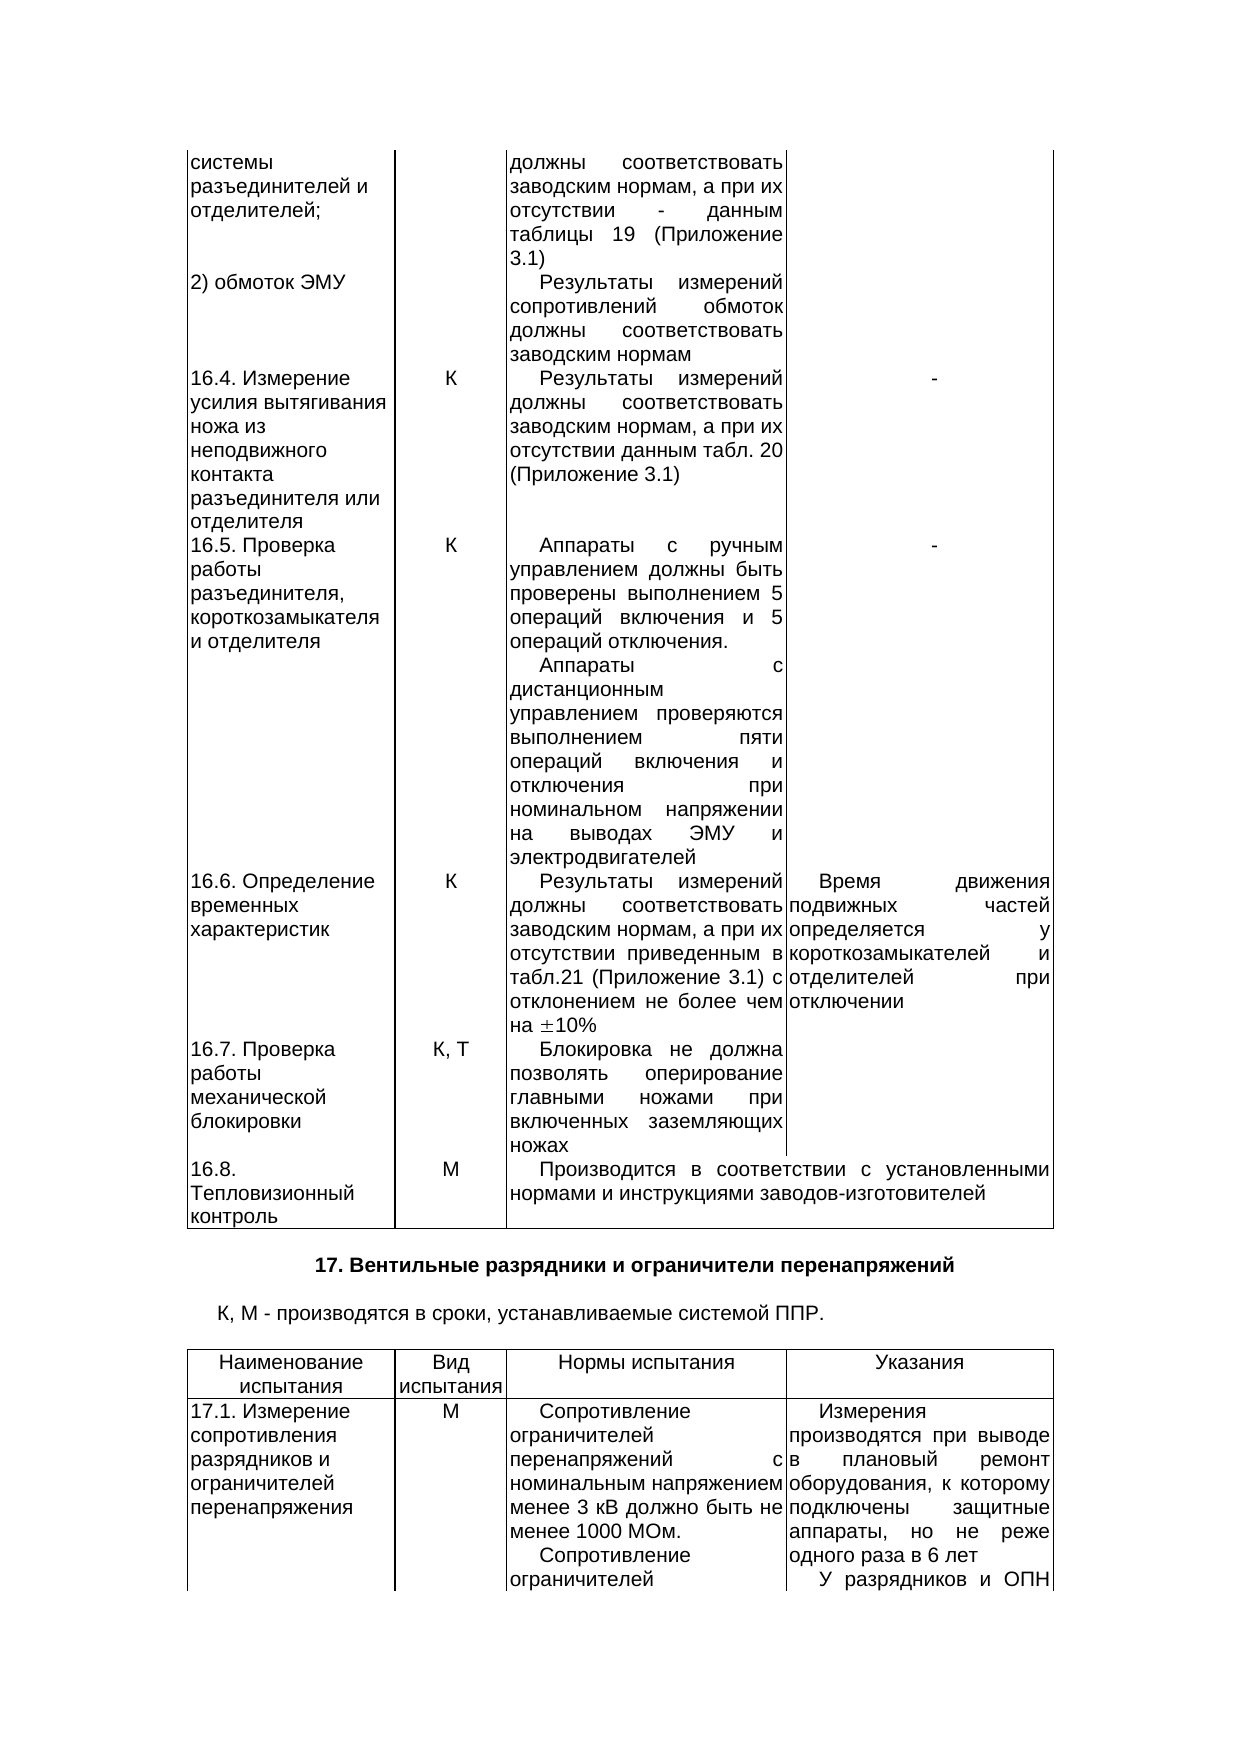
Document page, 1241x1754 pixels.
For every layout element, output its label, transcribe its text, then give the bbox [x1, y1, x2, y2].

table_cell Результаты измерений сопротивлений обмоток должны соответствовать заводским нормам [507, 270, 786, 366]
table_cell [787, 1037, 1053, 1156]
table_cell системы разъединителей и отделителей; [188, 150, 394, 270]
table_cell Измерения производятся при выводе в плановый ремонт оборудования, к которому подключены защитные аппараты, но не реже одного раза в 6 лет У разрядников и ОПН [787, 1399, 1053, 1591]
table_cell [787, 150, 1053, 270]
table_cell 16.7. Проверка работы механической блокировки [188, 1037, 394, 1156]
table_cell [787, 270, 1053, 366]
table_cell К, Т [396, 1037, 506, 1156]
table_cell [396, 270, 506, 366]
table_header Нормы испытания [507, 1350, 786, 1398]
table_cell М [396, 1156, 506, 1228]
table_header Наименование испытания [188, 1350, 394, 1398]
table_cell Сопротивление ограничителей перенапряжений с номинальным напряжением менее 3 кВ должно быть не менее 1000 МОм. Сопротивление ограничителей [507, 1399, 786, 1591]
table_cell 16.4. Измерение усилия вытягивания ножа из неподвижного контакта разъединителя или отделителя [188, 366, 394, 533]
table_cell Время движения подвижных частей определяется у короткозамыкателей и отделителей при отключении [787, 869, 1053, 1037]
table_cell [396, 150, 506, 270]
table_cell К [396, 533, 506, 869]
table_cell Блокировка не должна позволять оперирование главными ножами при включенных заземляющих ножах [507, 1037, 786, 1156]
table_cell К [396, 366, 506, 533]
table_cell Результаты измерений должны соответствовать заводским нормам, а при их отсутствии приведенным в табл.21 (Приложение 3.1) с отклонением не более чем на 10% [507, 869, 786, 1037]
text 17. Вентильные разрядники и ограничители перенапряжений [187, 1253, 1053, 1277]
text К, М - производятся в сроки, устанавливаемые системой ППР. [187, 1301, 1053, 1325]
table_cell К [396, 869, 506, 1037]
table_cell должны соответствовать заводским нормам, а при их отсутствии - данным таблицы 19 (Приложение 3.1) [507, 150, 786, 270]
table_cell 16.5. Проверка работы разъединителя, короткозамыкателя и отделителя [188, 533, 394, 869]
table_header Вид испытания [396, 1350, 506, 1398]
table_cell 16.6. Определение временных характеристик [188, 869, 394, 1037]
table_header Указания [787, 1350, 1053, 1398]
table_cell М [396, 1399, 506, 1591]
table_cell 2) обмоток ЭМУ [188, 270, 394, 366]
table_cell Производится в соответствии с установленными нормами и инструкциями заводов-изготовителей [507, 1156, 1053, 1228]
table_cell Результаты измерений должны соответствовать заводским нормам, а при их отсутствии данным табл. 20 (Приложение 3.1) [507, 366, 786, 533]
table_cell - [787, 366, 1053, 533]
table_cell - [787, 533, 1053, 869]
table_cell 16.8. Тепловизионный контроль [188, 1156, 394, 1228]
table_cell Аппараты с ручным управлением должны быть проверены выполнением 5 операций включения и 5 операций отключения. Аппараты с дистанционным управлением проверяются выполнением пяти операций включения и отключения при номинальном напряжении на выводах ЭМУ и электродвигателей [507, 533, 786, 869]
table_cell 17.1. Измерение сопротивления разрядников и ограничителей перенапряжения [188, 1399, 394, 1591]
